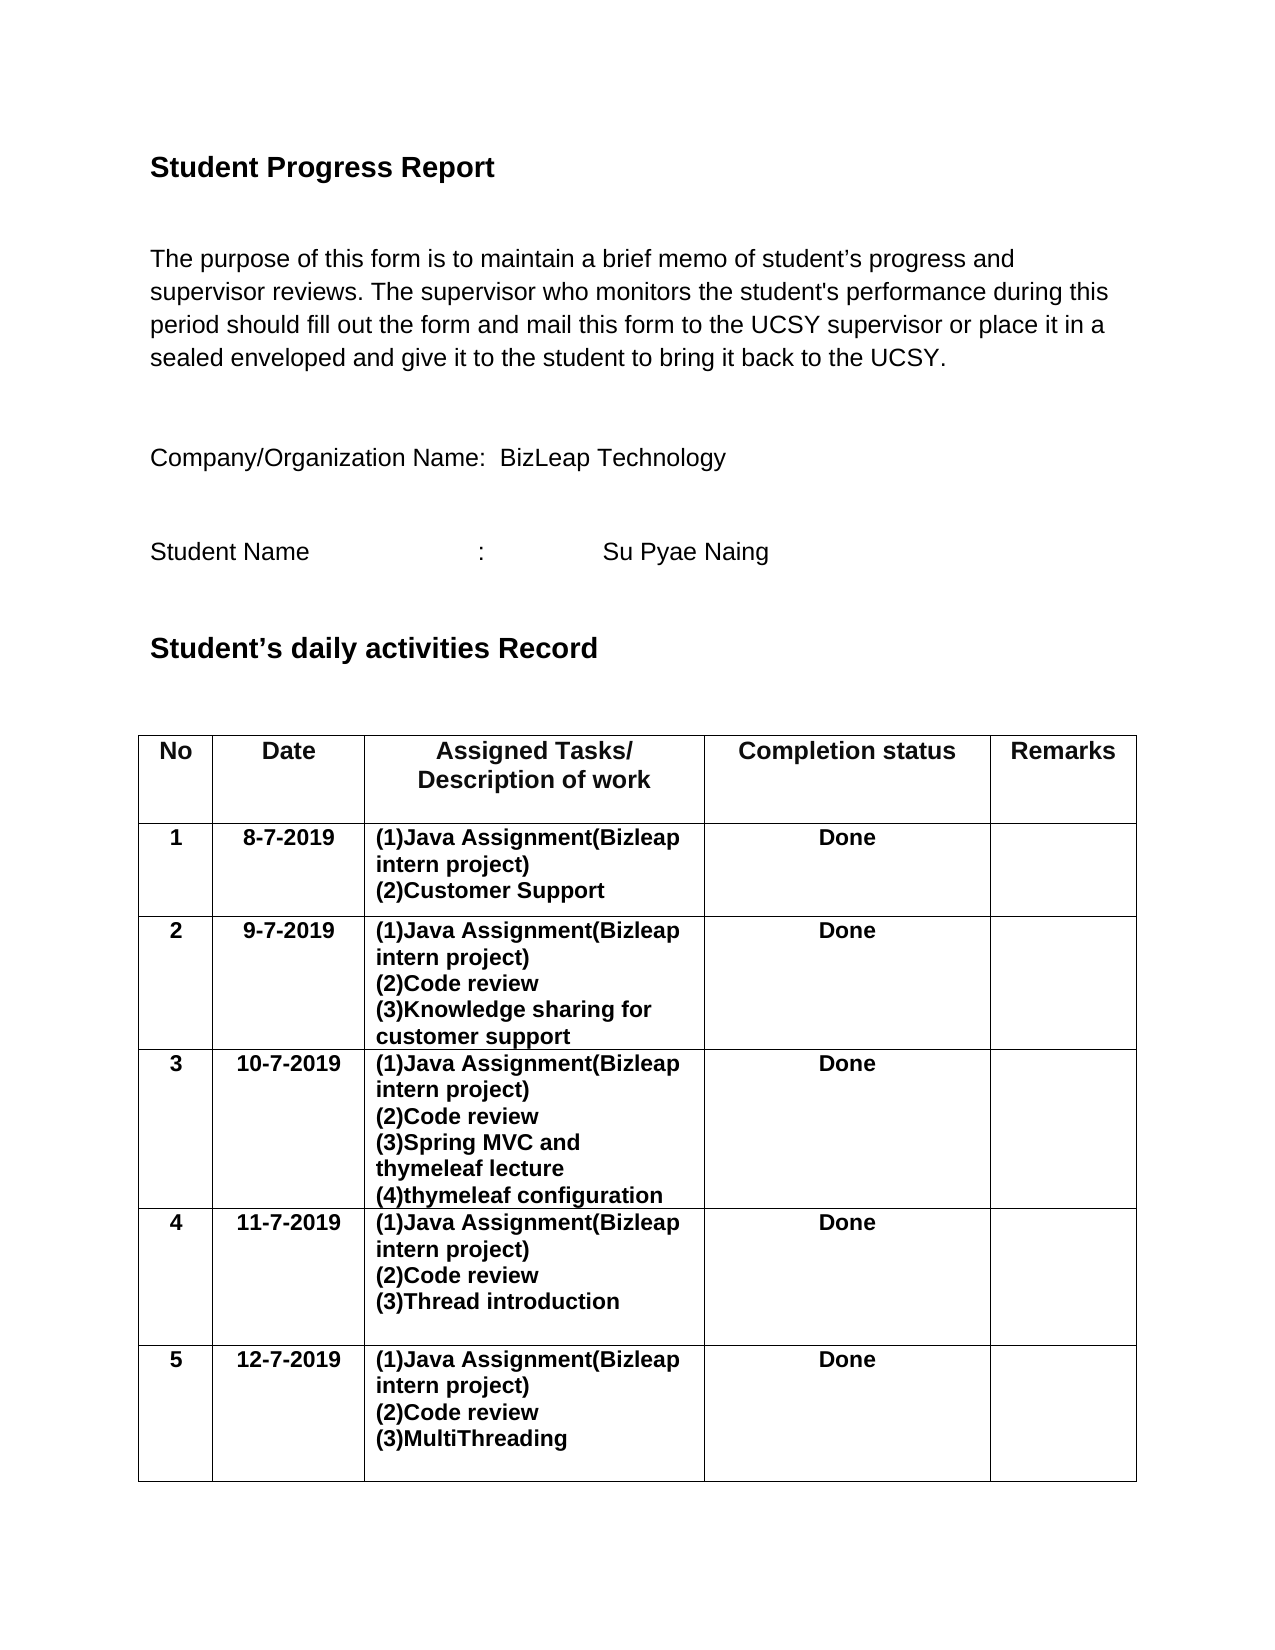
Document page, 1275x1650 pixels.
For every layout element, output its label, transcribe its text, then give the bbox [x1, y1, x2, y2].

table_cell 10-7-2019 [213, 1050, 364, 1208]
table_cell (1)Java Assignment(Bizleap intern project) (2)Code review (3)Spring MVC and thymeleaf lecture (4)thymeleaf configuration [365, 1050, 704, 1208]
text Student’s daily activities Record [150, 631, 1125, 664]
table_cell (1)Java Assignment(Bizleap intern project) (2)Code review (3)Knowledge sharing for customer support [365, 917, 704, 1049]
table_cell [991, 1346, 1136, 1481]
table_cell 2 [139, 917, 212, 1049]
table_cell (1)Java Assignment(Bizleap intern project) (2)Code review (3)MultiThreading [365, 1346, 704, 1481]
text The purpose of this form is to maintain a brief memo of student’s progress and supervisor reviews. The supervisor who monitors the student's performance during this period should fill out the form and mail this form to the UCSY supervisor or place it in a sealed enveloped and give it to the student to bring it back to the UCSY. [150, 244, 1125, 372]
table_header Completion status [705, 736, 990, 823]
table_cell (1)Java Assignment(Bizleap intern project) (2)Code review (3)Thread introduction [365, 1209, 704, 1345]
table_cell Done [705, 1050, 990, 1208]
table_cell 12-7-2019 [213, 1346, 364, 1481]
table_header No [139, 736, 212, 823]
table_cell 5 [139, 1346, 212, 1481]
table_cell [991, 1209, 1136, 1345]
table_cell 4 [139, 1209, 212, 1345]
table_cell Done [705, 1346, 990, 1481]
table_cell [991, 1050, 1136, 1208]
table_cell [991, 824, 1136, 916]
table_cell 1 [139, 824, 212, 916]
table_header Remarks [991, 736, 1136, 823]
table_header Assigned Tasks/ Description of work [365, 736, 704, 823]
table_cell 8-7-2019 [213, 824, 364, 916]
text Student Name : Su Pyae Naing [150, 537, 1125, 566]
table_cell [991, 917, 1136, 1049]
text Company/Organization Name: BizLeap Technology [150, 443, 1125, 471]
table_cell Done [705, 824, 990, 916]
text Student Progress Report [150, 150, 1125, 183]
table_cell 9-7-2019 [213, 917, 364, 1049]
table_cell 3 [139, 1050, 212, 1208]
table_header Date [213, 736, 364, 823]
table_cell (1)Java Assignment(Bizleap intern project) (2)Customer Support [365, 824, 704, 916]
table_cell Done [705, 917, 990, 1049]
table_cell 11-7-2019 [213, 1209, 364, 1345]
table_cell Done [705, 1209, 990, 1345]
